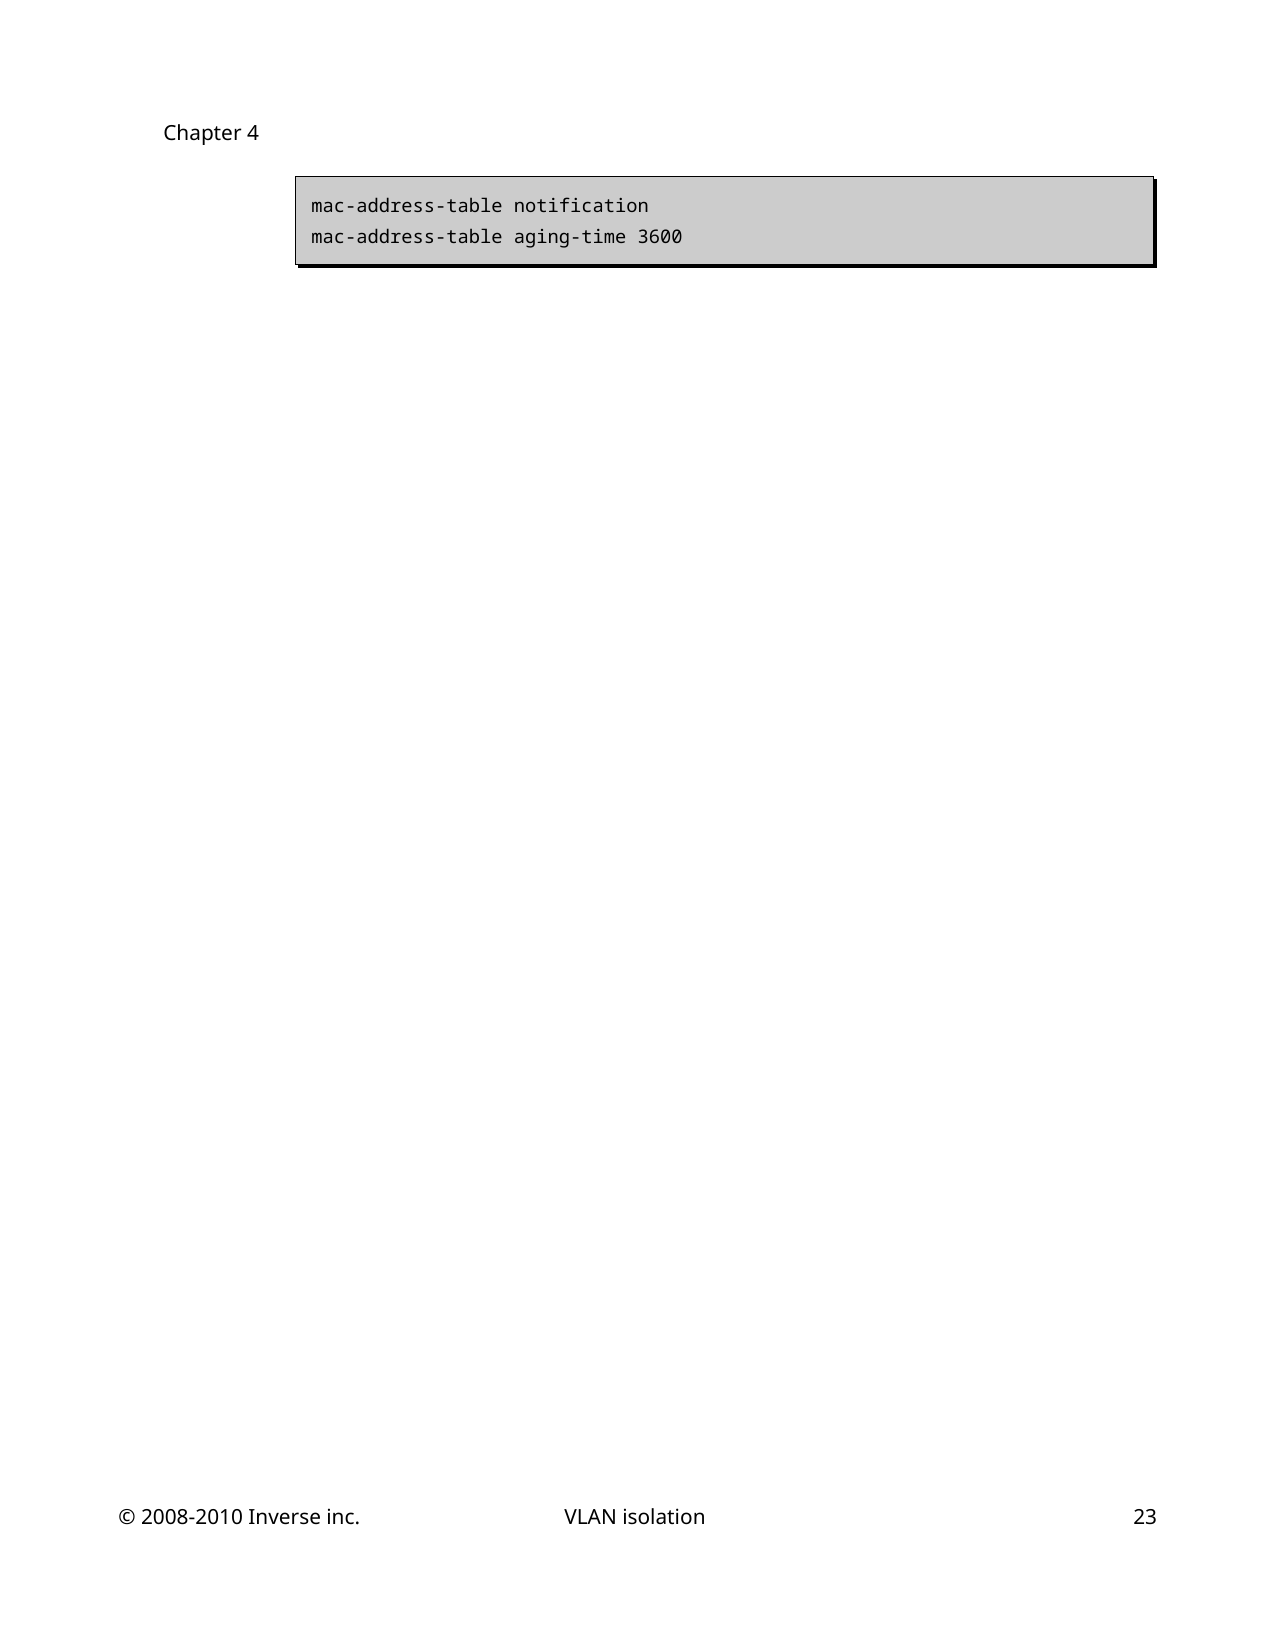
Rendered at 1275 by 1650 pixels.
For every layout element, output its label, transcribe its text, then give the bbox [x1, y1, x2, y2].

text mac-address-table aging-time 3600 [296, 207, 1153, 264]
text mac-address-table notification [296, 177, 1153, 207]
